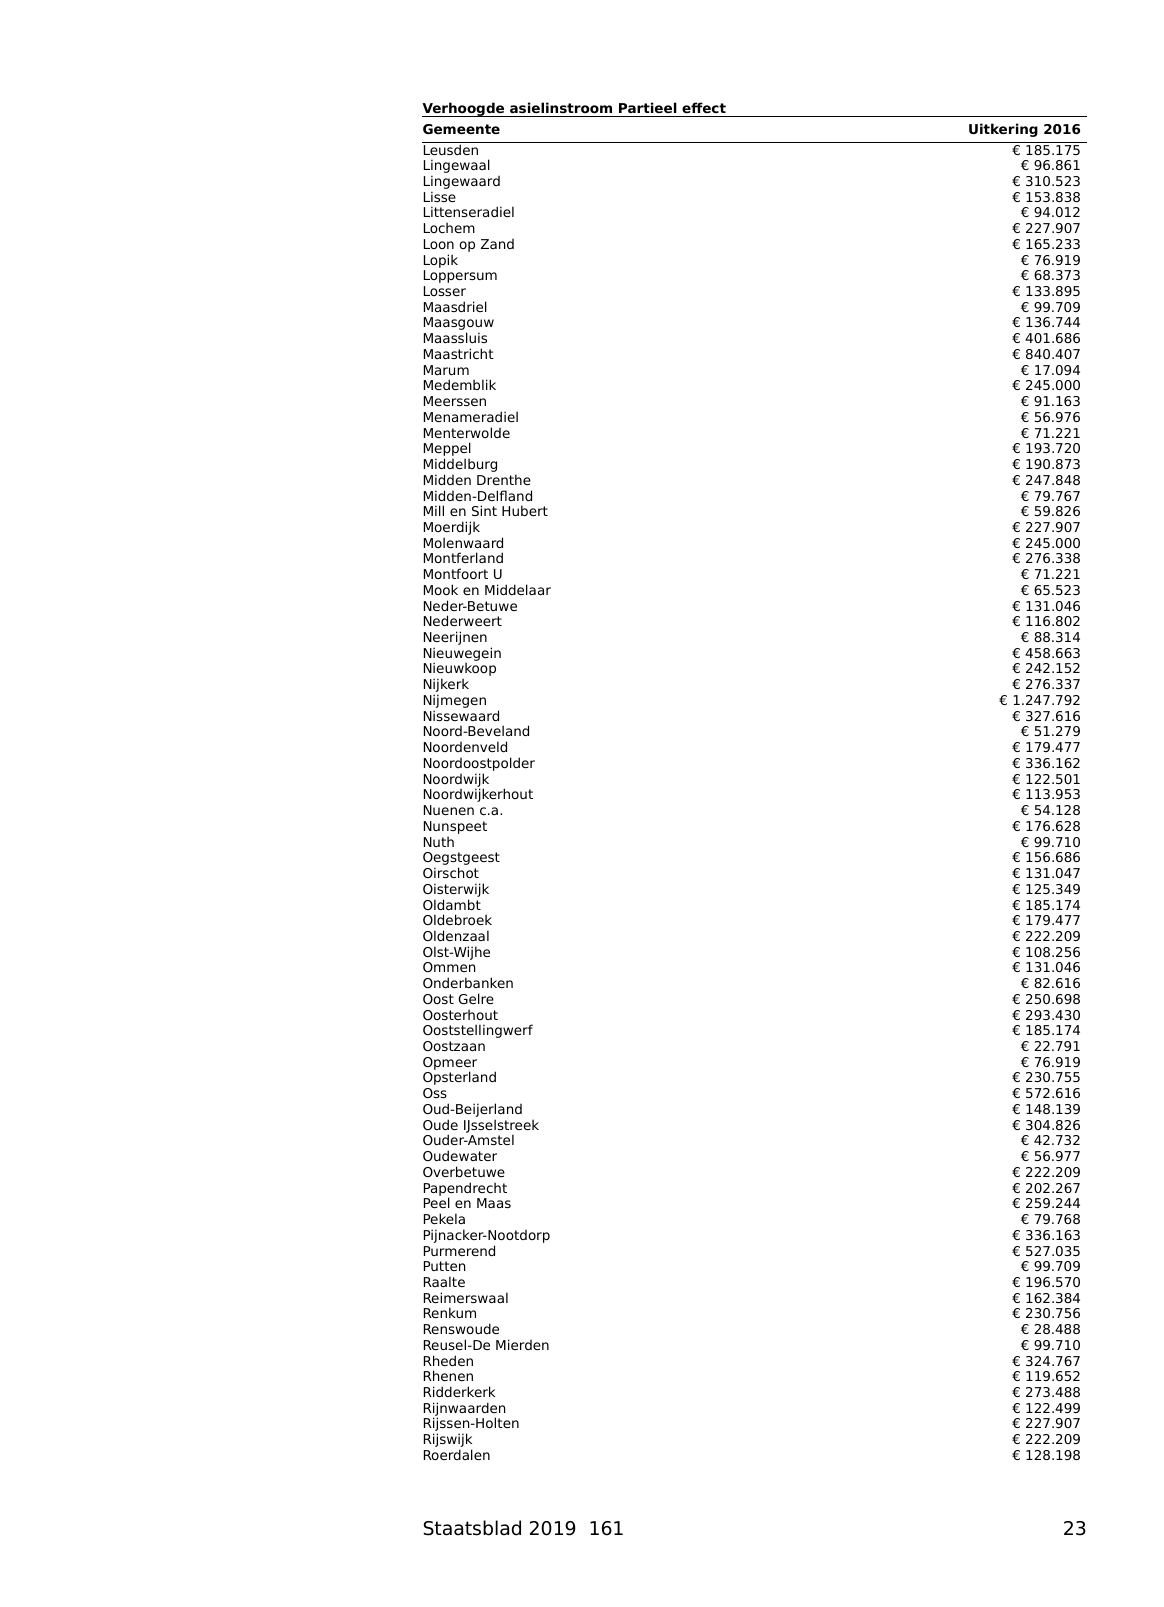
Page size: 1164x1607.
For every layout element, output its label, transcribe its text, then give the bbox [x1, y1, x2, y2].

table_cell € 196.570 [754, 1275, 1087, 1291]
table_cell Ridderkerk [422, 1385, 754, 1401]
table_cell Ommen [422, 960, 754, 976]
table_cell € 227.907 [754, 520, 1087, 536]
table_cell Oosterhout [422, 1008, 754, 1023]
table_cell Oldambt [422, 897, 754, 913]
table_cell € 1.247.792 [754, 693, 1087, 708]
table_cell Mill en Sint Hubert [422, 504, 754, 520]
table_header Verhoogde asielinstroom Partieel effect [422, 100, 1087, 116]
table_cell Rijssen-Holten [422, 1416, 754, 1432]
table_cell Ouder-Amstel [422, 1133, 754, 1149]
table_cell Peel en Maas [422, 1196, 754, 1212]
table_cell € 99.709 [754, 1259, 1087, 1275]
table_cell Nunspeet [422, 819, 754, 834]
table_cell Lisse [422, 190, 754, 205]
table_cell € 156.686 [754, 850, 1087, 866]
table_cell € 202.267 [754, 1180, 1087, 1196]
table_cell Lingewaal [422, 158, 754, 174]
table_cell € 250.698 [754, 992, 1087, 1007]
table_cell € 165.233 [754, 237, 1087, 252]
table_cell Putten [422, 1259, 754, 1275]
table_cell € 273.488 [754, 1385, 1087, 1401]
table_cell € 91.163 [754, 394, 1087, 410]
table_cell Montfoort U [422, 567, 754, 583]
table_cell Lingewaard [422, 174, 754, 189]
table_cell Renkum [422, 1306, 754, 1322]
table_cell € 185.174 [754, 897, 1087, 913]
table_cell Maastricht [422, 347, 754, 362]
table_cell Reusel-De Mierden [422, 1338, 754, 1353]
table_cell € 119.652 [754, 1369, 1087, 1385]
table_cell Menterwolde [422, 425, 754, 441]
table_cell € 133.895 [754, 284, 1087, 299]
table_cell € 108.256 [754, 945, 1087, 960]
table_cell Lopik [422, 253, 754, 268]
table_cell € 94.012 [754, 205, 1087, 221]
table_cell € 56.976 [754, 410, 1087, 425]
table_cell Maasdriel [422, 300, 754, 315]
table_cell Moerdijk [422, 520, 754, 536]
table_cell € 245.000 [754, 378, 1087, 394]
table_cell € 227.907 [754, 1416, 1087, 1432]
table_cell Reimerswaal [422, 1291, 754, 1306]
table_cell Noordoostpolder [422, 756, 754, 771]
table_cell € 247.848 [754, 473, 1087, 488]
table_cell € 59.826 [754, 504, 1087, 520]
table_cell Oisterwijk [422, 882, 754, 897]
table_cell € 336.162 [754, 756, 1087, 771]
table_cell Raalte [422, 1275, 754, 1291]
table_cell Menameradiel [422, 410, 754, 425]
table_cell € 222.209 [754, 929, 1087, 944]
table_cell € 28.488 [754, 1322, 1087, 1338]
table_cell € 99.710 [754, 834, 1087, 850]
table_cell Meerssen [422, 394, 754, 410]
table_cell € 242.152 [754, 661, 1087, 677]
table_cell € 324.767 [754, 1354, 1087, 1369]
table_cell € 56.977 [754, 1149, 1087, 1165]
table_cell € 179.477 [754, 740, 1087, 756]
table_cell € 148.139 [754, 1102, 1087, 1117]
table_cell Gemeente [422, 117, 754, 142]
table_cell Loon op Zand [422, 237, 754, 252]
table_cell Nieuwegein [422, 646, 754, 661]
table_cell Noordwijk [422, 771, 754, 787]
table_cell Opmeer [422, 1055, 754, 1070]
table_cell € 190.873 [754, 457, 1087, 473]
table_cell € 96.861 [754, 158, 1087, 174]
table_cell € 259.244 [754, 1196, 1087, 1212]
table_cell € 88.314 [754, 630, 1087, 646]
table_cell Nederweert [422, 614, 754, 630]
table_cell Leusden [422, 143, 754, 158]
table_cell € 131.046 [754, 960, 1087, 976]
table_cell Oudewater [422, 1149, 754, 1165]
table_cell Olst-Wijhe [422, 945, 754, 960]
table_cell Maassluis [422, 331, 754, 347]
table_cell Nissewaard [422, 709, 754, 724]
table_cell Nijkerk [422, 677, 754, 693]
table_cell € 113.953 [754, 787, 1087, 803]
table_cell € 245.000 [754, 536, 1087, 551]
table_cell € 293.430 [754, 1008, 1087, 1023]
table_cell Onderbanken [422, 976, 754, 992]
table_cell € 122.501 [754, 771, 1087, 787]
table_cell Neerijnen [422, 630, 754, 646]
table_cell € 65.523 [754, 583, 1087, 598]
table_cell Pijnacker-Nootdorp [422, 1228, 754, 1243]
table_cell € 227.907 [754, 221, 1087, 237]
table_cell Oost Gelre [422, 992, 754, 1007]
table_cell Opsterland [422, 1070, 754, 1086]
table_cell Midden-Delfland [422, 488, 754, 504]
table_cell € 122.499 [754, 1401, 1087, 1416]
table_cell € 401.686 [754, 331, 1087, 347]
table_cell Roerdalen [422, 1448, 754, 1463]
table_cell € 304.826 [754, 1118, 1087, 1133]
table_cell Ooststellingwerf [422, 1023, 754, 1039]
table_cell Oss [422, 1086, 754, 1102]
table_cell € 42.732 [754, 1133, 1087, 1149]
table_cell € 136.744 [754, 315, 1087, 331]
table_cell Rhenen [422, 1369, 754, 1385]
table_cell Noord-Beveland [422, 724, 754, 740]
table_cell € 185.175 [754, 143, 1087, 158]
table_cell € 572.616 [754, 1086, 1087, 1102]
table_cell € 185.174 [754, 1023, 1087, 1039]
table_cell Rheden [422, 1354, 754, 1369]
table_cell Overbetuwe [422, 1165, 754, 1180]
table_cell € 128.198 [754, 1448, 1087, 1463]
table_cell € 527.035 [754, 1243, 1087, 1259]
table_cell Oude IJsselstreek [422, 1118, 754, 1133]
table_cell Renswoude [422, 1322, 754, 1338]
table_cell Oud-Beijerland [422, 1102, 754, 1117]
table_cell Oldenzaal [422, 929, 754, 944]
table_cell Noordenveld [422, 740, 754, 756]
table_cell Pekela [422, 1212, 754, 1228]
table_cell Nieuwkoop [422, 661, 754, 677]
table_cell € 458.663 [754, 646, 1087, 661]
table_cell Littenseradiel [422, 205, 754, 221]
table_cell Loppersum [422, 268, 754, 284]
table_cell Montferland [422, 551, 754, 567]
table_cell € 99.710 [754, 1338, 1087, 1353]
table_cell € 176.628 [754, 819, 1087, 834]
table_cell € 131.047 [754, 866, 1087, 882]
table_cell Marum [422, 363, 754, 378]
table_cell € 840.407 [754, 347, 1087, 362]
table_cell € 71.221 [754, 425, 1087, 441]
table_cell Maasgouw [422, 315, 754, 331]
table_cell € 276.337 [754, 677, 1087, 693]
table_cell € 82.616 [754, 976, 1087, 992]
table_cell Uitkering 2016 [754, 117, 1087, 142]
table_cell Lochem [422, 221, 754, 237]
table_cell € 79.767 [754, 488, 1087, 504]
table_cell € 193.720 [754, 441, 1087, 457]
table_cell Oirschot [422, 866, 754, 882]
table_cell € 68.373 [754, 268, 1087, 284]
table_cell € 230.756 [754, 1306, 1087, 1322]
table_cell Medemblik [422, 378, 754, 394]
table_cell Meppel [422, 441, 754, 457]
table_cell Molenwaard [422, 536, 754, 551]
table_cell Mook en Middelaar [422, 583, 754, 598]
table_cell € 17.094 [754, 363, 1087, 378]
table_cell Noordwijkerhout [422, 787, 754, 803]
table_cell € 76.919 [754, 1055, 1087, 1070]
table_cell € 51.279 [754, 724, 1087, 740]
table_cell € 162.384 [754, 1291, 1087, 1306]
table_cell € 71.221 [754, 567, 1087, 583]
table_cell € 230.755 [754, 1070, 1087, 1086]
table_cell € 222.209 [754, 1432, 1087, 1448]
table_cell € 79.768 [754, 1212, 1087, 1228]
table_cell € 336.163 [754, 1228, 1087, 1243]
table_cell Oldebroek [422, 913, 754, 929]
table_cell € 125.349 [754, 882, 1087, 897]
table_cell € 22.791 [754, 1039, 1087, 1054]
table_cell € 310.523 [754, 174, 1087, 189]
table_cell Rijnwaarden [422, 1401, 754, 1416]
table_cell € 179.477 [754, 913, 1087, 929]
table_cell € 276.338 [754, 551, 1087, 567]
table_cell € 76.919 [754, 253, 1087, 268]
table_cell Neder-Betuwe [422, 599, 754, 614]
table_cell Oegstgeest [422, 850, 754, 866]
table_cell € 131.046 [754, 599, 1087, 614]
table_cell Nijmegen [422, 693, 754, 708]
table_cell € 116.802 [754, 614, 1087, 630]
table_cell Oostzaan [422, 1039, 754, 1054]
table_cell Papendrecht [422, 1180, 754, 1196]
table_cell Nuth [422, 834, 754, 850]
table_cell € 222.209 [754, 1165, 1087, 1180]
table_cell Purmerend [422, 1243, 754, 1259]
table_cell Losser [422, 284, 754, 299]
table_cell Midden Drenthe [422, 473, 754, 488]
table_cell € 54.128 [754, 803, 1087, 819]
table_cell € 99.709 [754, 300, 1087, 315]
table_cell € 153.838 [754, 190, 1087, 205]
table_cell € 327.616 [754, 709, 1087, 724]
table_cell Rijswijk [422, 1432, 754, 1448]
table_cell Nuenen c.a. [422, 803, 754, 819]
table_cell Middelburg [422, 457, 754, 473]
